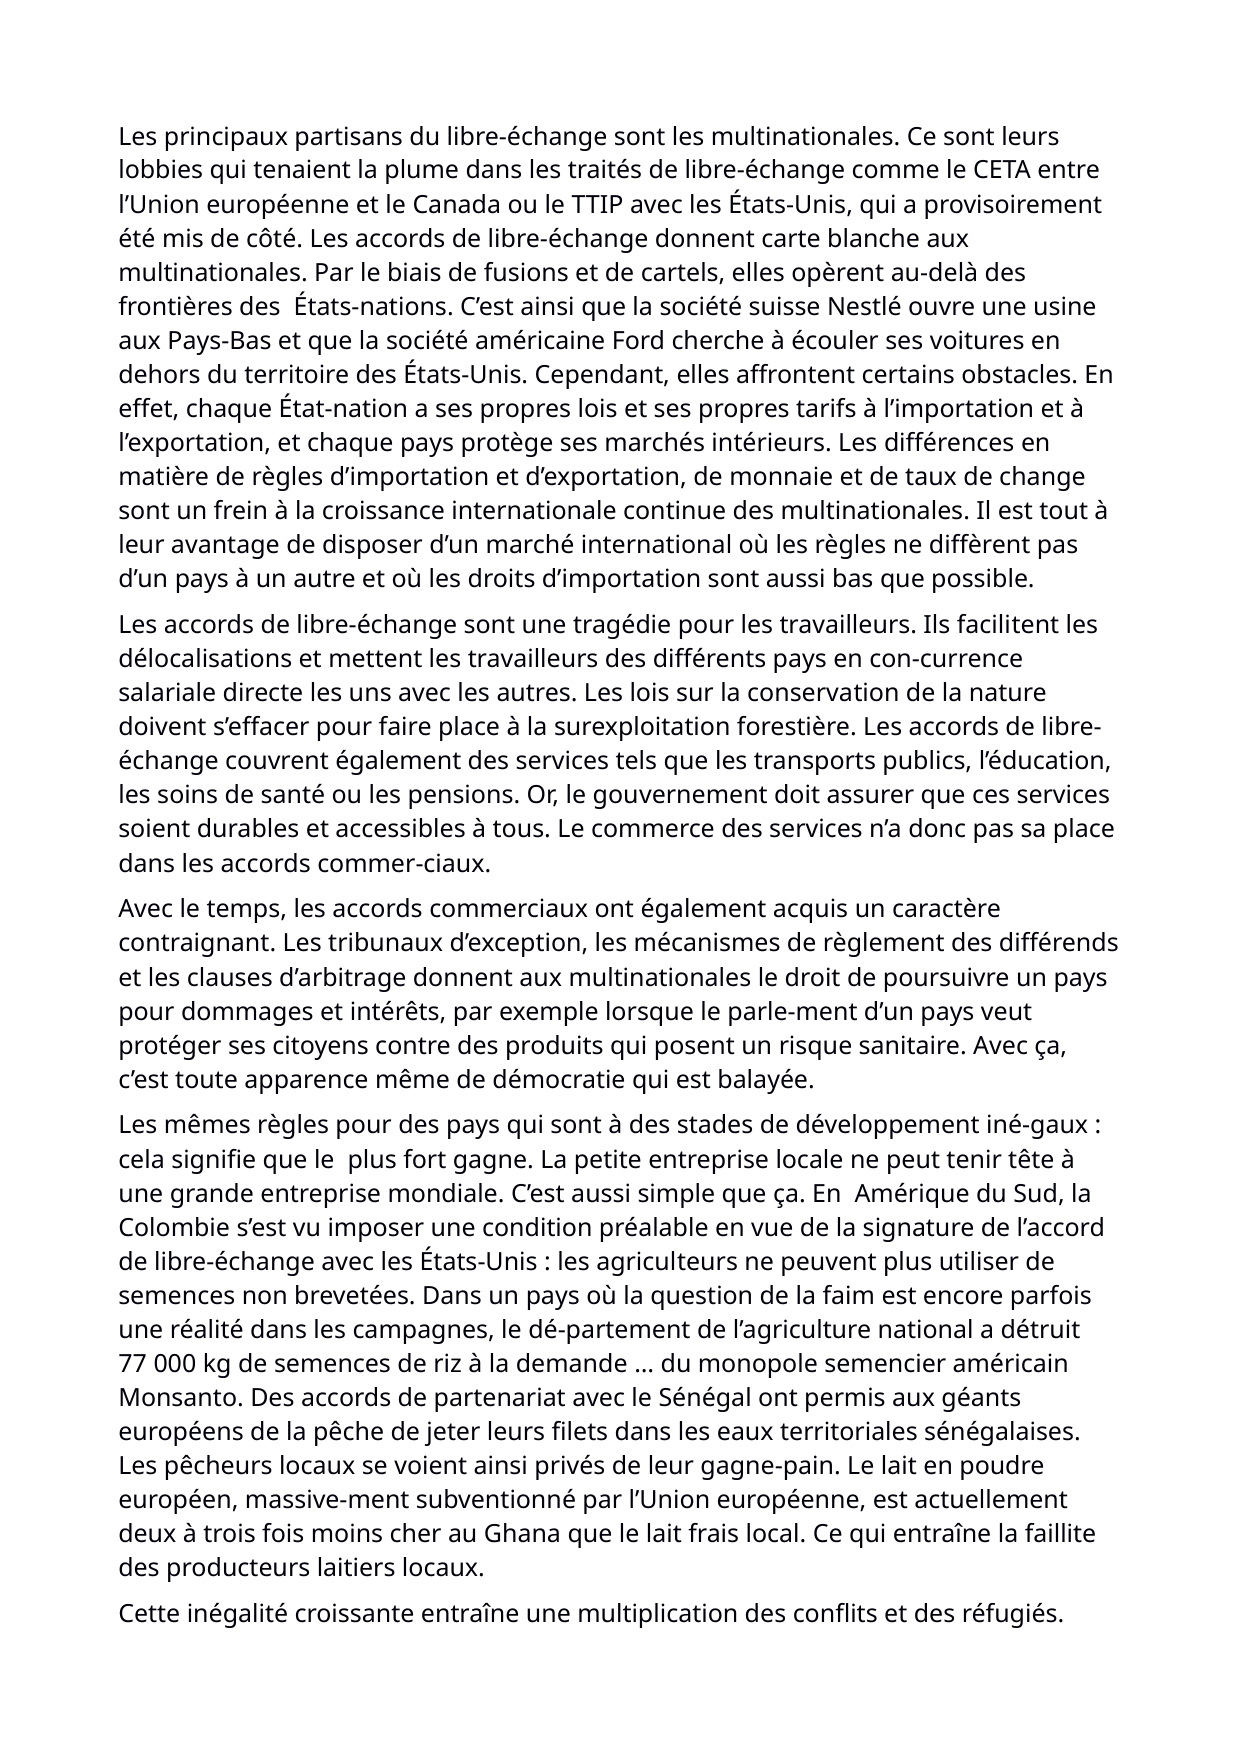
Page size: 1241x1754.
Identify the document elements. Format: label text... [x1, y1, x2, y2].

text Les mêmes règles pour des pays qui sont à des stades de développement iné-gaux : cela signifie que le plus fort gagne. La petite entreprise locale ne peut tenir tête à une grande entreprise mondiale. C’est aussi simple que ça. En Amérique du Sud, la Colombie s’est vu imposer une condition préalable en vue de la signature de l’accord de libre-échange avec les États-Unis : les agricul­teurs ne peuvent plus utiliser de semences non brevetées. Dans un pays où la question de la faim est encore parfois une réalité dans les campagnes, le dé-partement de l’agriculture national a détruit 77 000 kg de semences de riz à la demande … du monopole semencier américain Monsanto. Des accords de partenariat avec le Sénégal ont permis aux géants européens de la pêche de jeter leurs filets dans les eaux territoriales sénégalaises. Les pêcheurs locaux se voient ainsi privés de leur gagne-pain. Le lait en poudre européen, massive-ment subventionné par l’Union européenne, est actuellement deux à trois fois moins cher au Ghana que le lait frais local. Ce qui entraîne la faillite des pro­ducteurs laitiers locaux. [118, 1107, 1122, 1584]
text Les accords de libre-échange sont une tragédie pour les travailleurs. Ils facili­tent les délocalisations et mettent les travailleurs des différents pays en con-currence salariale directe les uns avec les autres. Les lois sur la conserva­tion de la nature doivent s’effacer pour faire place à la surexploitation forestière. Les accords de libre-échange couvrent également des services tels que les transports publics, l’éducation, les soins de santé ou les pensions. Or, le gou­vernement doit assurer que ces services soient durables et accessibles à tous. Le commerce des services n’a donc pas sa place dans les accords commer-ciaux. [118, 607, 1122, 879]
text Cette inégalité croissante entraîne une multiplication des conflits et des réfugiés. [118, 1596, 1122, 1630]
text Les principaux partisans du libre-échange sont les multinationales. Ce sont leurs lobbies qui tenaient la plume dans les traités de libre-échange comme le CETA entre l’Union européenne et le Canada ou le TTIP avec les États-Unis, qui a provisoirement été mis de côté. Les accords de libre-échange donnent carte blanche aux multinationales. Par le biais de fusions et de cartels, elles opèrent au-delà des frontières des États-nations. C’est ainsi que la société suisse Nestlé ouvre une usine aux Pays-Bas et que la société américaine Ford cherche à écouler ses voitures en dehors du territoire des États-Unis. Cependant, elles affrontent certains obstacles. En effet, chaque État-nation a ses propres lois et ses propres tarifs à l’importation et à l’exportation, et chaque pays protège ses marchés intérieurs. Les différences en matière de règles d’importation et d’exportation, de monnaie et de taux de change sont un frein à la croissance internationale continue des multinationales. Il est tout à leur avantage de disposer d’un marché international où les règles ne diffèrent pas d’un pays à un autre et où les droits d’importation sont aussi bas que possible. [118, 118, 1122, 595]
text Avec le temps, les accords commerciaux ont également acquis un caractère contraignant. Les tribunaux d’exception, les mécanismes de règlement des différends et les clauses d’arbitrage donnent aux multinationales le droit de poursuivre un pays pour dommages et intérêts, par exemple lorsque le parle-ment d’un pays veut protéger ses citoyens contre des produits qui posent un risque sanitaire. Avec ça, c’est toute apparence même de démocratie qui est balayée. [118, 891, 1122, 1095]
